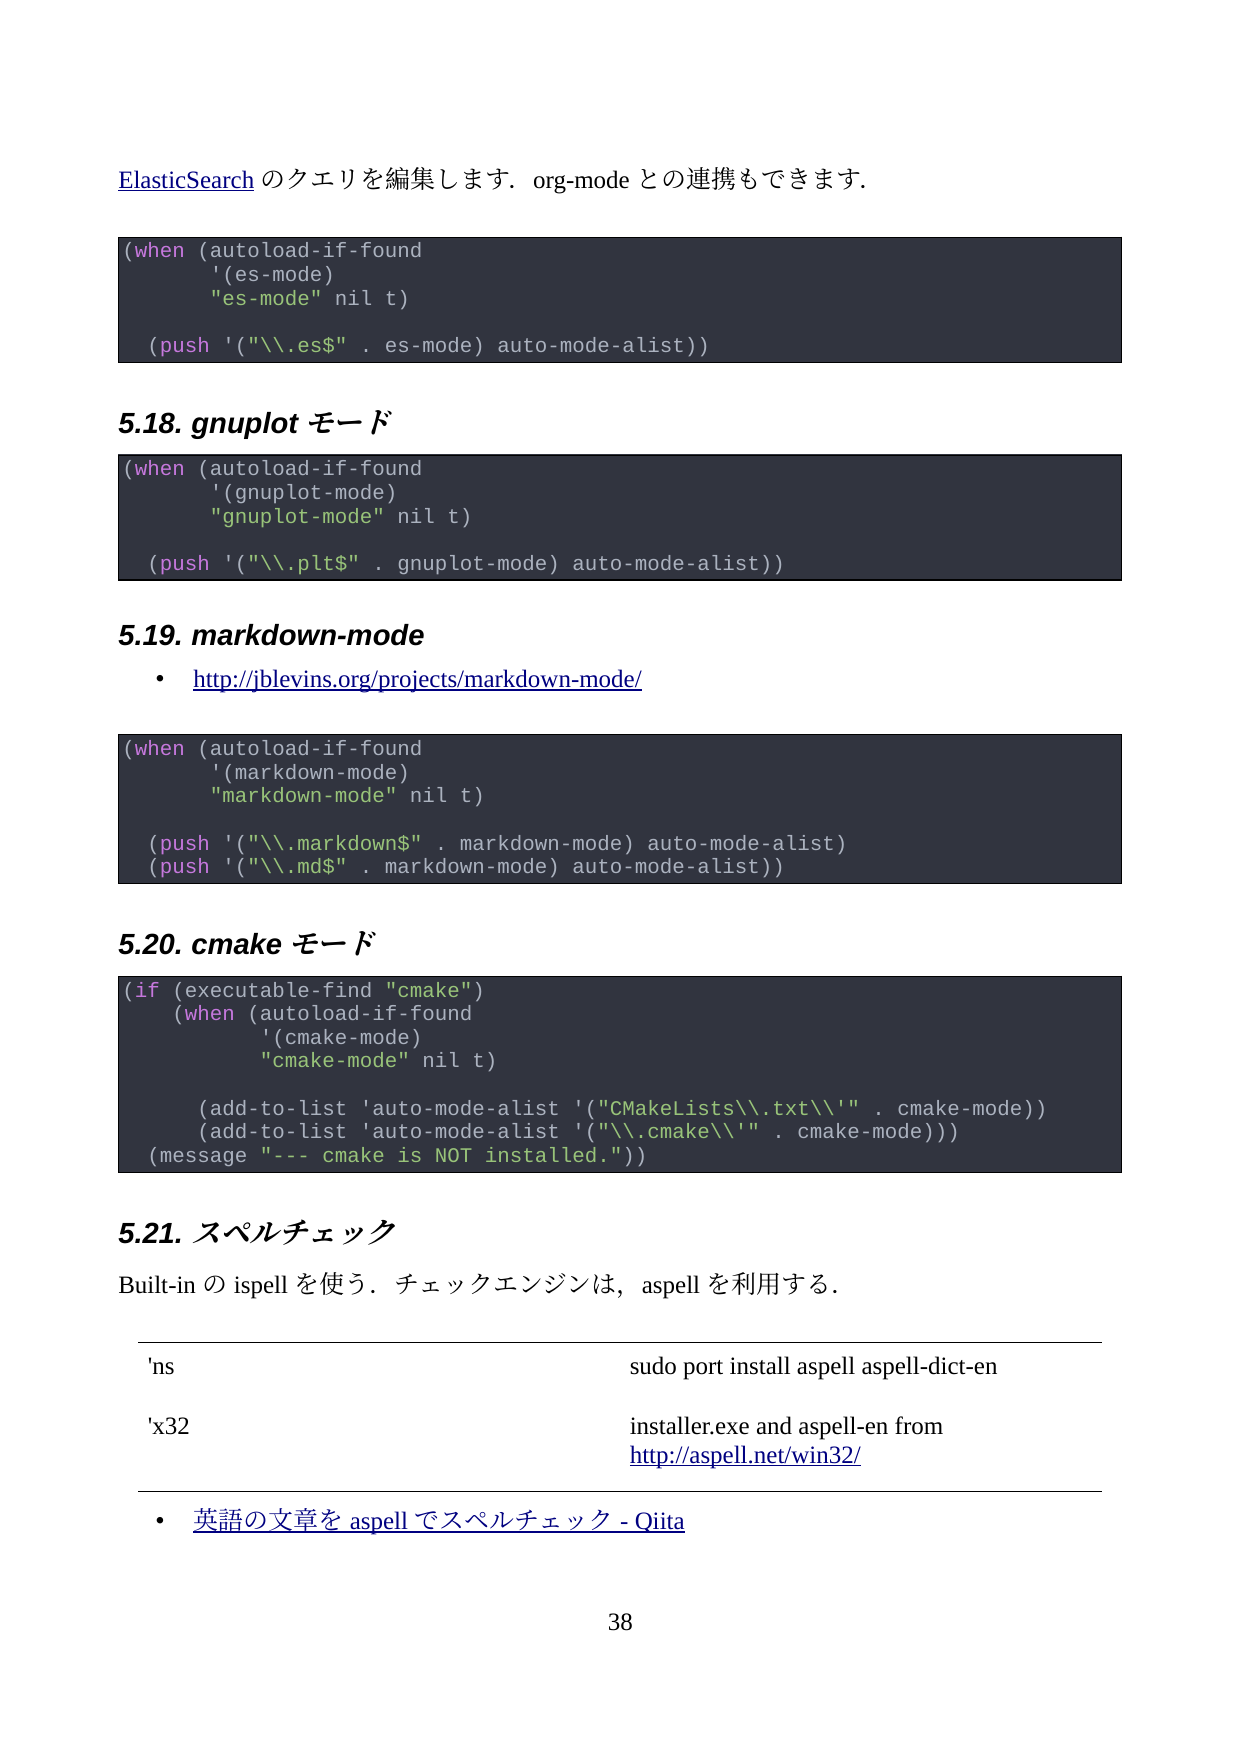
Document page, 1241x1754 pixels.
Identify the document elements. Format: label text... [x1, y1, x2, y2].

table_header 'ns [138, 1343, 620, 1402]
text "markdown-mode" nil t) [119, 781, 1121, 805]
text Built-in の ispell を使う．チェックエンジンは，aspell を利用する． [118, 1264, 1122, 1329]
text (if (executable-find "cmake") [119, 977, 1121, 999]
text '(es-mode) [119, 260, 1121, 284]
text '(markdown-mode) [119, 758, 1121, 781]
text (add-to-list 'auto-mode-alist '("CMakeLists\\.txt\\'" . cmake-mode)) [119, 1094, 1121, 1117]
list 英語の文章を aspell でスペルチェック - Qiita [156, 1502, 1122, 1565]
text (message "--- cmake is NOT installed.")) [119, 1141, 1121, 1172]
text "es-mode" nil t) [119, 284, 1121, 307]
text (when (autoload-if-found [119, 999, 1121, 1023]
table_cell 'x32 [138, 1402, 620, 1491]
text (when (autoload-if-found [119, 238, 1121, 260]
text '(cmake-mode) [119, 1023, 1121, 1047]
subtitle cmakeモード [118, 921, 1122, 963]
subtitle gnuplotモード [118, 400, 1122, 442]
text ElasticSearch のクエリを編集します．org-mode との連携もできます． [118, 159, 1122, 224]
table_header sudo port install aspell aspell-dict-en [620, 1343, 1102, 1402]
subtitle スペルチェック [118, 1210, 1122, 1252]
table_cell installer.exe and aspell-en from http://aspell.net/win32/ [620, 1402, 1102, 1491]
text (add-to-list 'auto-mode-alist '("\\.cmake\\'" . cmake-mode))) [119, 1117, 1121, 1141]
list http://jblevins.org/projects/markdown-mode/ [156, 664, 1122, 722]
subtitle markdown-mode [118, 618, 1122, 652]
text '(gnuplot-mode) [119, 478, 1121, 502]
text (when (autoload-if-found [119, 456, 1121, 478]
text (when (autoload-if-found [119, 735, 1121, 758]
text (push '("\\.es$" . es-mode) auto-mode-alist)) [119, 331, 1121, 362]
text (push '("\\.md$" . markdown-mode) auto-mode-alist)) [119, 852, 1121, 883]
text "cmake-mode" nil t) [119, 1047, 1121, 1070]
text "gnuplot-mode" nil t) [119, 502, 1121, 525]
text (push '("\\.markdown$" . markdown-mode) auto-mode-alist) [119, 829, 1121, 852]
list [156, 118, 1122, 147]
text (push '("\\.plt$" . gnuplot-mode) auto-mode-alist)) [119, 549, 1121, 579]
